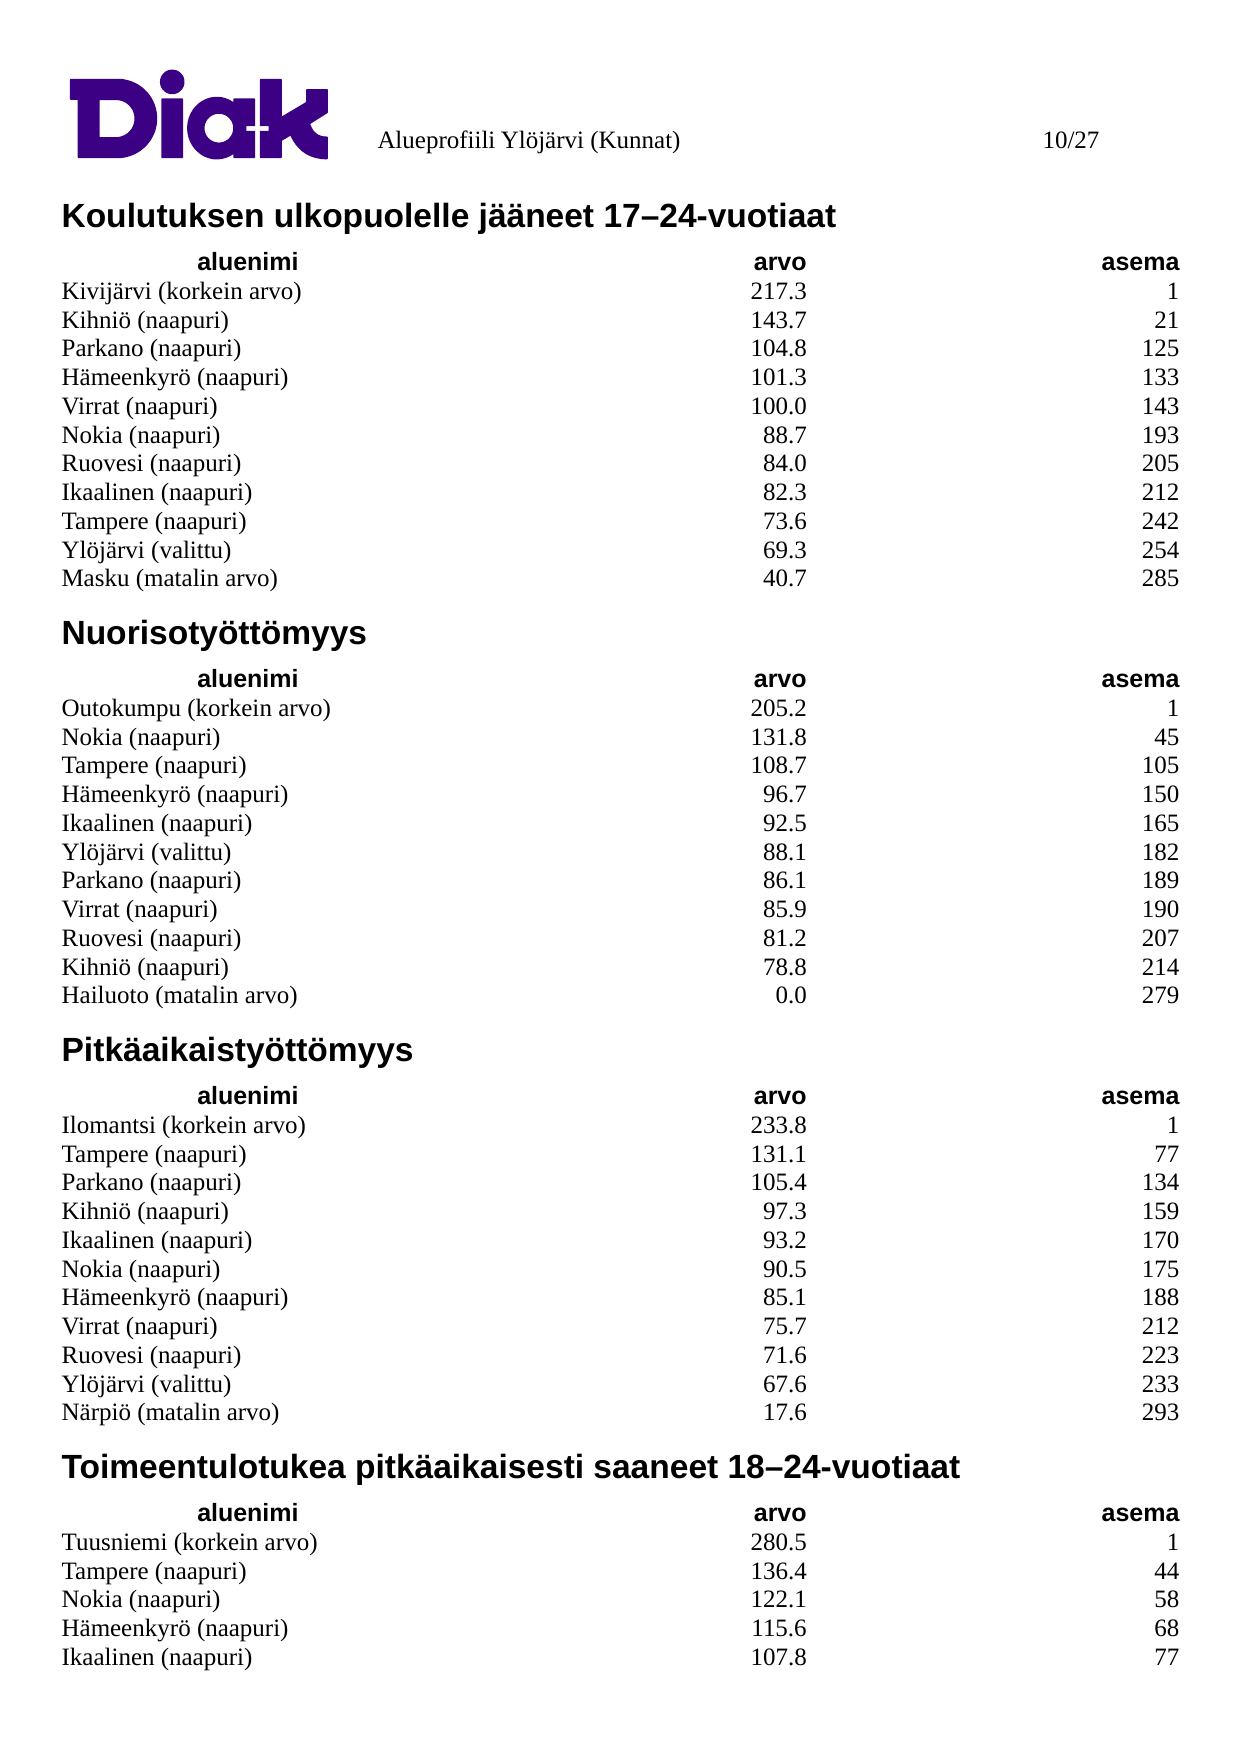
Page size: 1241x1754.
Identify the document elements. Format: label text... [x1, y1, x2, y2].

table_cell 44 [806, 1556, 1179, 1584]
table_cell 88.1 [434, 837, 806, 866]
table_cell Tampere (naapuri) [61, 506, 434, 535]
table_cell Nokia (naapuri) [61, 1585, 434, 1613]
table_cell 77 [806, 1139, 1179, 1167]
table_cell 193 [806, 420, 1179, 448]
table_cell 100.0 [434, 391, 806, 420]
table_cell 69.3 [434, 535, 806, 563]
table_cell 122.1 [434, 1585, 806, 1613]
table_cell 85.9 [434, 894, 806, 923]
table_cell Ylöjärvi (valittu) [61, 837, 434, 866]
table_header aluenimi [61, 664, 434, 693]
table_cell 205 [806, 449, 1179, 477]
table_cell 214 [806, 952, 1179, 981]
table_header arvo [434, 664, 806, 693]
table_cell 40.7 [434, 564, 806, 592]
table_cell Nokia (naapuri) [61, 420, 434, 448]
table_cell 134 [806, 1168, 1179, 1196]
table_cell Hämeenkyrö (naapuri) [61, 779, 434, 808]
table_cell 150 [806, 779, 1179, 808]
table_cell Ikaalinen (naapuri) [61, 477, 434, 506]
table_cell Virrat (naapuri) [61, 894, 434, 923]
table_cell Tampere (naapuri) [61, 751, 434, 779]
table_cell 1 [806, 1527, 1179, 1556]
table_cell 78.8 [434, 952, 806, 981]
table_cell 97.3 [434, 1196, 806, 1225]
table_cell 223 [806, 1340, 1179, 1369]
table_cell Ruovesi (naapuri) [61, 1340, 434, 1369]
table_cell 0.0 [434, 981, 806, 1009]
table_cell 285 [806, 564, 1179, 592]
table_cell Parkano (naapuri) [61, 1168, 434, 1196]
table_cell 105 [806, 751, 1179, 779]
table_cell Outokumpu (korkein arvo) [61, 693, 434, 722]
table_cell Kivijärvi (korkein arvo) [61, 276, 434, 305]
table_cell Hämeenkyrö (naapuri) [61, 362, 434, 391]
table_cell 21 [806, 305, 1179, 333]
table_cell 143.7 [434, 305, 806, 333]
table_cell 233.8 [434, 1110, 806, 1139]
table_cell Tampere (naapuri) [61, 1139, 434, 1167]
table_cell 188 [806, 1283, 1179, 1311]
table_cell Ruovesi (naapuri) [61, 923, 434, 952]
table_cell 143 [806, 391, 1179, 420]
table_cell 212 [806, 1311, 1179, 1340]
subtitle Pitkäaikaistyöttömyys [61, 1030, 1179, 1069]
table_cell 217.3 [434, 276, 806, 305]
table_cell Kihniö (naapuri) [61, 952, 434, 981]
table_cell 1 [806, 693, 1179, 722]
table_cell 1 [806, 1110, 1179, 1139]
table_cell 81.2 [434, 923, 806, 952]
table_cell 88.7 [434, 420, 806, 448]
table_cell Parkano (naapuri) [61, 866, 434, 894]
table_cell 131.1 [434, 1139, 806, 1167]
table_cell 68 [806, 1613, 1179, 1642]
table_cell Masku (matalin arvo) [61, 564, 434, 592]
table_cell Ruovesi (naapuri) [61, 449, 434, 477]
table_cell 107.8 [434, 1642, 806, 1671]
table_cell 293 [806, 1398, 1179, 1426]
table_cell Ilomantsi (korkein arvo) [61, 1110, 434, 1139]
table_cell 1 [806, 276, 1179, 305]
table_cell Hämeenkyrö (naapuri) [61, 1613, 434, 1642]
table_cell 101.3 [434, 362, 806, 391]
table_header asema [806, 664, 1179, 693]
table_cell 254 [806, 535, 1179, 563]
table_cell Nokia (naapuri) [61, 1254, 434, 1282]
table_cell 131.8 [434, 722, 806, 751]
table_cell 84.0 [434, 449, 806, 477]
table_cell 136.4 [434, 1556, 806, 1584]
table_cell 82.3 [434, 477, 806, 506]
table_cell 77 [806, 1642, 1179, 1671]
table_header aluenimi [61, 1081, 434, 1110]
table_cell Parkano (naapuri) [61, 334, 434, 362]
table_cell Ylöjärvi (valittu) [61, 535, 434, 563]
subtitle Nuorisotyöttömyys [61, 613, 1179, 652]
table_cell Ikaalinen (naapuri) [61, 808, 434, 837]
table_cell Kihniö (naapuri) [61, 1196, 434, 1225]
table_cell 108.7 [434, 751, 806, 779]
table_cell 190 [806, 894, 1179, 923]
table_cell 279 [806, 981, 1179, 1009]
table_cell 58 [806, 1585, 1179, 1613]
table_cell Ylöjärvi (valittu) [61, 1369, 434, 1397]
table_cell Kihniö (naapuri) [61, 305, 434, 333]
table_cell 242 [806, 506, 1179, 535]
table_cell Närpiö (matalin arvo) [61, 1398, 434, 1426]
table_cell 71.6 [434, 1340, 806, 1369]
table_header asema [806, 1081, 1179, 1110]
table_header asema [806, 247, 1179, 276]
table_cell 92.5 [434, 808, 806, 837]
table_cell 73.6 [434, 506, 806, 535]
table_cell 159 [806, 1196, 1179, 1225]
table_cell 205.2 [434, 693, 806, 722]
table_header arvo [434, 247, 806, 276]
subtitle Toimeentulotukea pitkäaikaisesti saaneet 18–24-vuotiaat [61, 1447, 1179, 1486]
table_cell 165 [806, 808, 1179, 837]
table_cell 175 [806, 1254, 1179, 1282]
table_cell Ikaalinen (naapuri) [61, 1225, 434, 1254]
table_header aluenimi [61, 1498, 434, 1527]
table_cell 75.7 [434, 1311, 806, 1340]
table_cell Hämeenkyrö (naapuri) [61, 1283, 434, 1311]
table_cell 93.2 [434, 1225, 806, 1254]
table_cell 207 [806, 923, 1179, 952]
table_cell 67.6 [434, 1369, 806, 1397]
table_header arvo [434, 1081, 806, 1110]
table_cell 212 [806, 477, 1179, 506]
table_cell Hailuoto (matalin arvo) [61, 981, 434, 1009]
table_cell Tuusniemi (korkein arvo) [61, 1527, 434, 1556]
table_cell 17.6 [434, 1398, 806, 1426]
table_header aluenimi [61, 247, 434, 276]
table_cell Tampere (naapuri) [61, 1556, 434, 1584]
table_cell 280.5 [434, 1527, 806, 1556]
table_cell Virrat (naapuri) [61, 391, 434, 420]
table_cell 170 [806, 1225, 1179, 1254]
table_cell Ikaalinen (naapuri) [61, 1642, 434, 1671]
subtitle Koulutuksen ulkopuolelle jääneet 17–24-vuotiaat [61, 196, 1179, 235]
table_header arvo [434, 1498, 806, 1527]
table_cell 96.7 [434, 779, 806, 808]
table_cell 86.1 [434, 866, 806, 894]
table_cell 45 [806, 722, 1179, 751]
table_cell 90.5 [434, 1254, 806, 1282]
table_cell Virrat (naapuri) [61, 1311, 434, 1340]
table_cell 182 [806, 837, 1179, 866]
table_cell 104.8 [434, 334, 806, 362]
table_cell Nokia (naapuri) [61, 722, 434, 751]
table_cell 189 [806, 866, 1179, 894]
table_header asema [806, 1498, 1179, 1527]
table_cell 125 [806, 334, 1179, 362]
table_cell 115.6 [434, 1613, 806, 1642]
table_cell 133 [806, 362, 1179, 391]
table_cell 233 [806, 1369, 1179, 1397]
table_cell 85.1 [434, 1283, 806, 1311]
table_cell 105.4 [434, 1168, 806, 1196]
